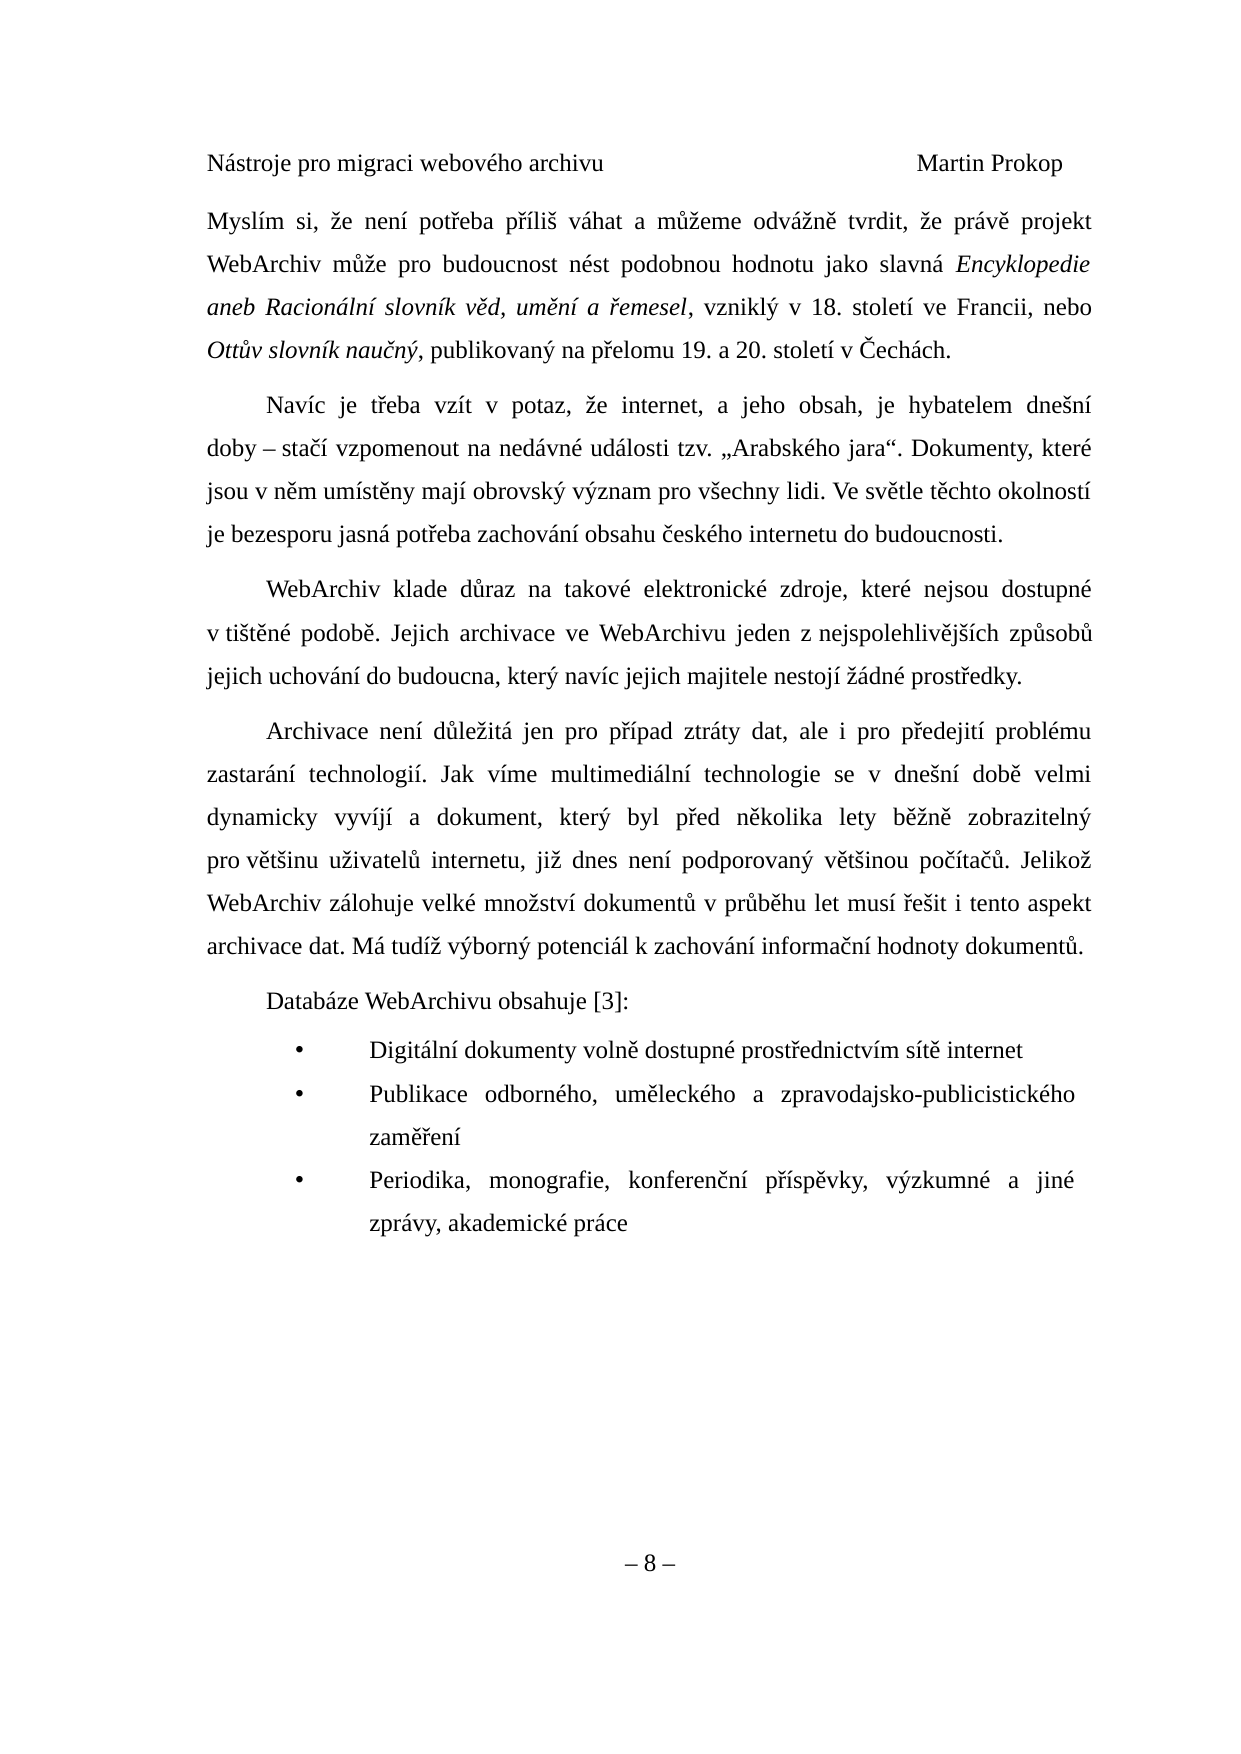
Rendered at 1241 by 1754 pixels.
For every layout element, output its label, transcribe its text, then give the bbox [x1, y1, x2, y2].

text Navíc je třeba vzít v potaz, že internet, a jeho obsah, je hybatelem dnešní doby – stačí vzpomenout na nedávné události tzv. „Arabského jara“. Dokumenty, které jsou v něm umístěny mají obrovský význam pro všechny lidi. Ve světle těchto okolností je bezesporu jasná potřeba zachování obsahu českého internetu do budoucnosti. [207, 390, 1093, 548]
list Publikace odborného, uměleckého a zpravodajsko-publicistického zaměření [295, 1079, 1093, 1151]
text WebArchiv klade důraz na takové elektronické zdroje, které nejsou dostupné v tištěné podobě. Jejich archivace ve WebArchivu jeden z nejspolehlivějších způsobů jejich uchování do budoucna, který navíc jejich majitele nestojí žádné prostředky. [207, 574, 1093, 689]
list Periodika, monografie, konferenční příspěvky, výzkumné a jiné zprávy, akademické práce [295, 1165, 1093, 1237]
list Digitální dokumenty volně dostupné prostřednictvím sítě internet [295, 1036, 1093, 1064]
text Databáze WebArchivu obsahuje [3]: [207, 986, 1093, 1015]
text Myslím si, že není potřeba příliš váhat a můžeme odvážně tvrdit, že právě projekt WebArchiv může pro budoucnost nést podobnou hodnotu jako slavná Encyklopedie aneb Racionální slovník věd, umění a řemesel, vzniklý v 18. století ve Francii, nebo Ottův slovník naučný, publikovaný na přelomu 19. a 20. století v Čechách. [207, 206, 1093, 364]
text Archivace není důležitá jen pro případ ztráty dat, ale i pro předejití problému zastarání technologií. Jak víme multimediální technologie se v dnešní době velmi dynamicky vyvíjí a dokument, který byl před několika lety běžně zobrazitelný pro většinu uživatelů internetu, již dnes není podporovaný většinou počítačů. Jelikož WebArchiv zálohuje velké množství dokumentů v průběhu let musí řešit i tento aspekt archivace dat. Má tudíž výborný potenciál k zachování informační hodnoty dokumentů. [207, 716, 1093, 960]
